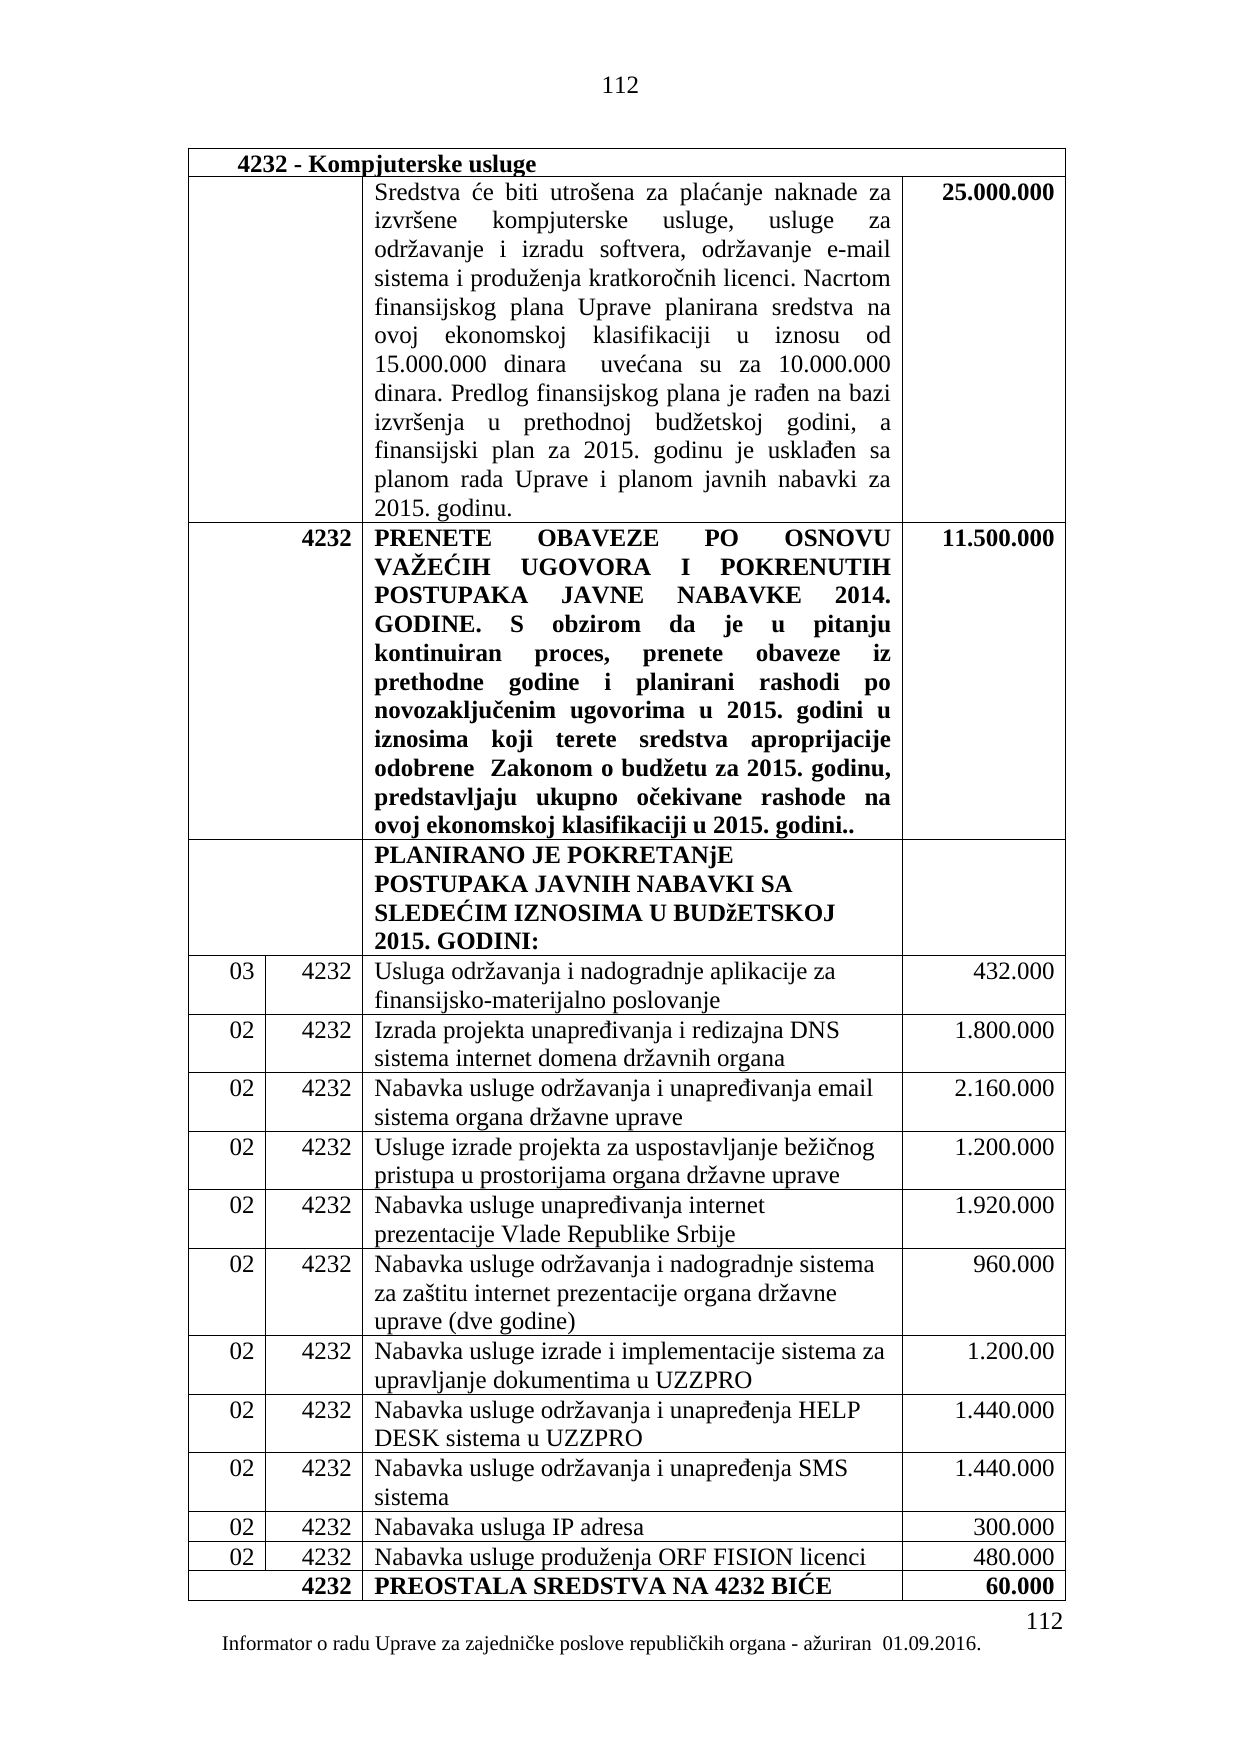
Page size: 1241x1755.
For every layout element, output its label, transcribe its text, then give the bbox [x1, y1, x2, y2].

table_cell 02 [189, 1132, 265, 1189]
table_cell 4232 [266, 1249, 362, 1335]
table_cell 300.000 [903, 1512, 1065, 1541]
table_cell Nabavka usluge unapređivanja internet prezentacije Vlade Republike Srbije [363, 1190, 902, 1248]
table_cell 432.000 [903, 956, 1065, 1014]
table_cell 4232 [266, 956, 362, 1014]
table_cell Nabavaka usluga IP adresa [363, 1512, 902, 1541]
table_cell 960.000 [903, 1249, 1065, 1335]
table_cell 4232 - Kompjuterske usluge [189, 149, 1065, 176]
table_cell [189, 840, 362, 955]
table_cell Nabavka usluge održavanja i nadogradnje sistema za zaštitu internet prezentacije organa državne uprave (dve godine) [363, 1249, 902, 1335]
table_cell 03 [189, 956, 265, 1014]
table_cell 02 [189, 1542, 265, 1570]
table_cell 02 [189, 1395, 265, 1452]
table_cell 02 [189, 1073, 265, 1131]
table_cell 02 [189, 1190, 265, 1248]
table_cell Izrada projekta unapređivanja i redizajna DNS sistema internet domena državnih organa [363, 1015, 902, 1072]
table_cell 02 [189, 1453, 265, 1511]
table_cell 4232 [266, 1542, 362, 1570]
table_cell 11.500.000 [903, 523, 1065, 839]
table_cell 1.440.000 [903, 1395, 1065, 1452]
table_cell Sredstva će biti utrošena za plaćanje naknade za izvršene kompjuterske usluge, usluge za održavanje i izradu softvera, održavanje e-mail sistema i produženja kratkoročnih licenci. Nacrtom finansijskog plana Uprave planirana sredstva na ovoj ekonomskoj klasifikaciji u iznosu od 15.000.000 dinara uvećana su za 10.000.000 dinara. Predlog finansijskog plana je rađen na bazi izvršenja u prethodnoj budžetskoj godini, a finansijski plan za 2015. godinu je usklađen sa planom rada Uprave i planom javnih nabavki za 2015. godinu. [363, 177, 902, 522]
table_cell 4232 [189, 523, 362, 839]
table_cell Nabavka usluge održavanja i unapređivanja email sistema organa državne uprave [363, 1073, 902, 1131]
table_cell 02 [189, 1249, 265, 1335]
table_cell 02 [189, 1336, 265, 1394]
table_cell 4232 [266, 1190, 362, 1248]
table_cell 1.920.000 [903, 1190, 1065, 1248]
table_cell 02 [189, 1015, 265, 1072]
table_cell Nabavka usluge izrade i implementacije sistema za upravlјanje dokumentima u UZZPRO [363, 1336, 902, 1394]
table_cell PLANIRANO JE POKRETANјE POSTUPAKA JAVNIH NABAVKI SA SLEDEĆIM IZNOSIMA U BUDžETSKOJ 2015. GODINI: [363, 840, 902, 955]
table_cell 4232 [266, 1336, 362, 1394]
table_cell 4232 [266, 1132, 362, 1189]
table_cell 60.000 [903, 1571, 1065, 1600]
table_cell 1.200.000 [903, 1132, 1065, 1189]
table_cell Usluge izrade projekta za uspostavlјanje bežičnog pristupa u prostorijama organa državne uprave [363, 1132, 902, 1189]
table_cell PRENETE OBAVEZE PO OSNOVU VAŽEĆIH UGOVORA I POKRENUTIH POSTUPAKA JAVNE NABAVKE 2014. GODINE. S obzirom da je u pitanju kontinuiran proces, prenete obaveze iz prethodne godine i planirani rashodi po novozaklјučenim ugovorima u 2015. godini u iznosima koji terete sredstva aproprijacije odobrene Zakonom o budžetu za 2015. godinu, predstavlјaju ukupno očekivane rashode na ovoj ekonomskoj klasifikaciji u 2015. godini.. [363, 523, 902, 839]
table_cell 4232 [266, 1512, 362, 1541]
table_cell 1.440.000 [903, 1453, 1065, 1511]
table_cell [189, 177, 362, 522]
table_cell 4232 [266, 1453, 362, 1511]
table_cell 4232 [189, 1571, 362, 1600]
table_cell 1.200.00 [903, 1336, 1065, 1394]
table_cell 480.000 [903, 1542, 1065, 1570]
table_cell 02 [189, 1512, 265, 1541]
table_cell [903, 840, 1065, 955]
table_cell Usluga održavanja i nadogradnje aplikacije za finansijsko-materijalno poslovanje [363, 956, 902, 1014]
table_cell 4232 [266, 1395, 362, 1452]
table_cell Nabavka usluge održavanja i unapređenja SMS sistema [363, 1453, 902, 1511]
table_cell 4232 [266, 1073, 362, 1131]
table_cell PREOSTALA SREDSTVA NA 4232 BIĆE [363, 1571, 902, 1600]
table_cell 4232 [266, 1015, 362, 1072]
table_cell Nabavka usluge produženja ORF FISION licenci [363, 1542, 902, 1570]
table_cell 1.800.000 [903, 1015, 1065, 1072]
table_cell 2.160.000 [903, 1073, 1065, 1131]
table_cell Nabavka usluge održavanja i unapređenja HELP DESK sistema u UZZPRO [363, 1395, 902, 1452]
table_cell 25.000.000 [903, 177, 1065, 522]
